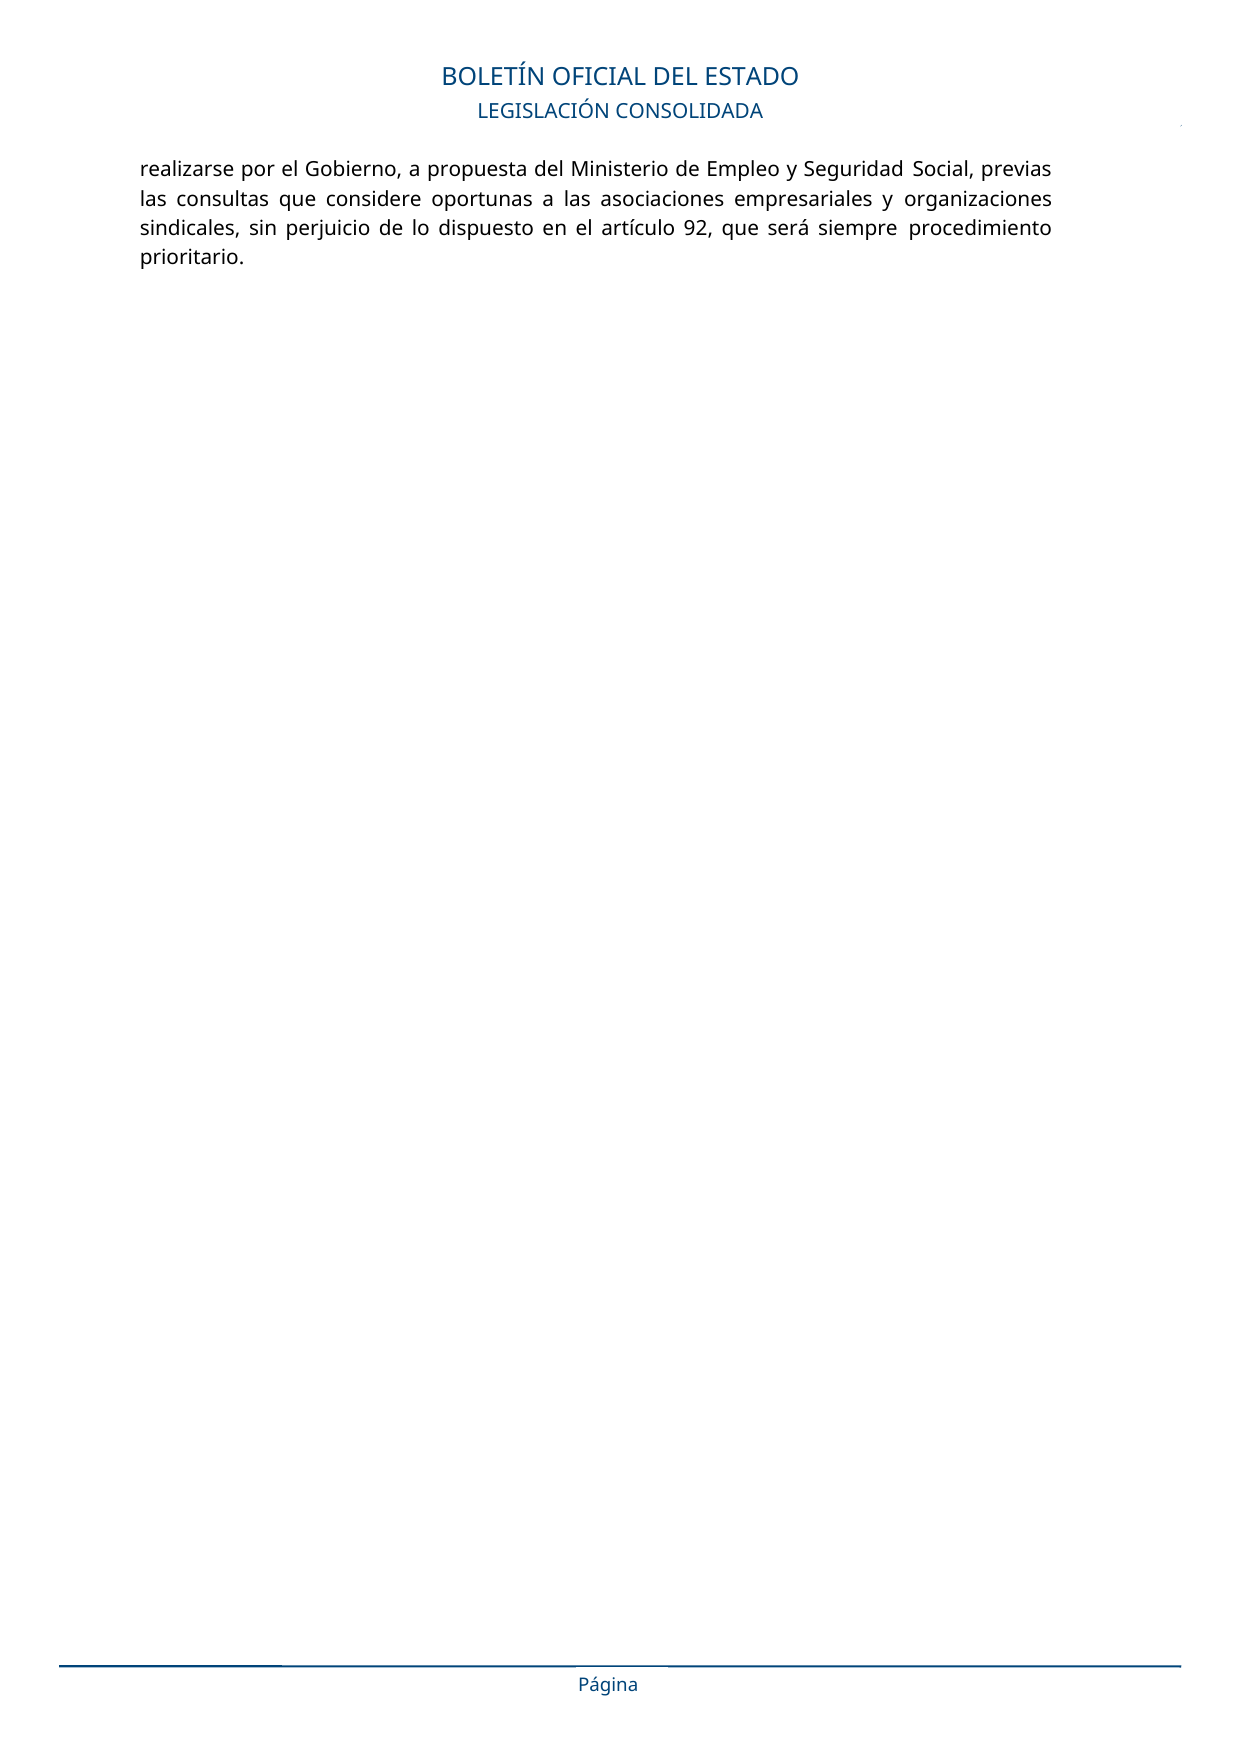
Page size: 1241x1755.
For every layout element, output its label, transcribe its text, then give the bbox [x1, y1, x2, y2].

text realizarse por el Gobierno, a propuesta del Ministerio de Empleo y Seguridad Social, previas las consultas que considere oportunas a las asociaciones empresariales y organizaciones sindicales, sin perjuicio de lo dispuesto en el artículo 92, que será siempre procedimiento prioritario. [139, 154, 1052, 271]
